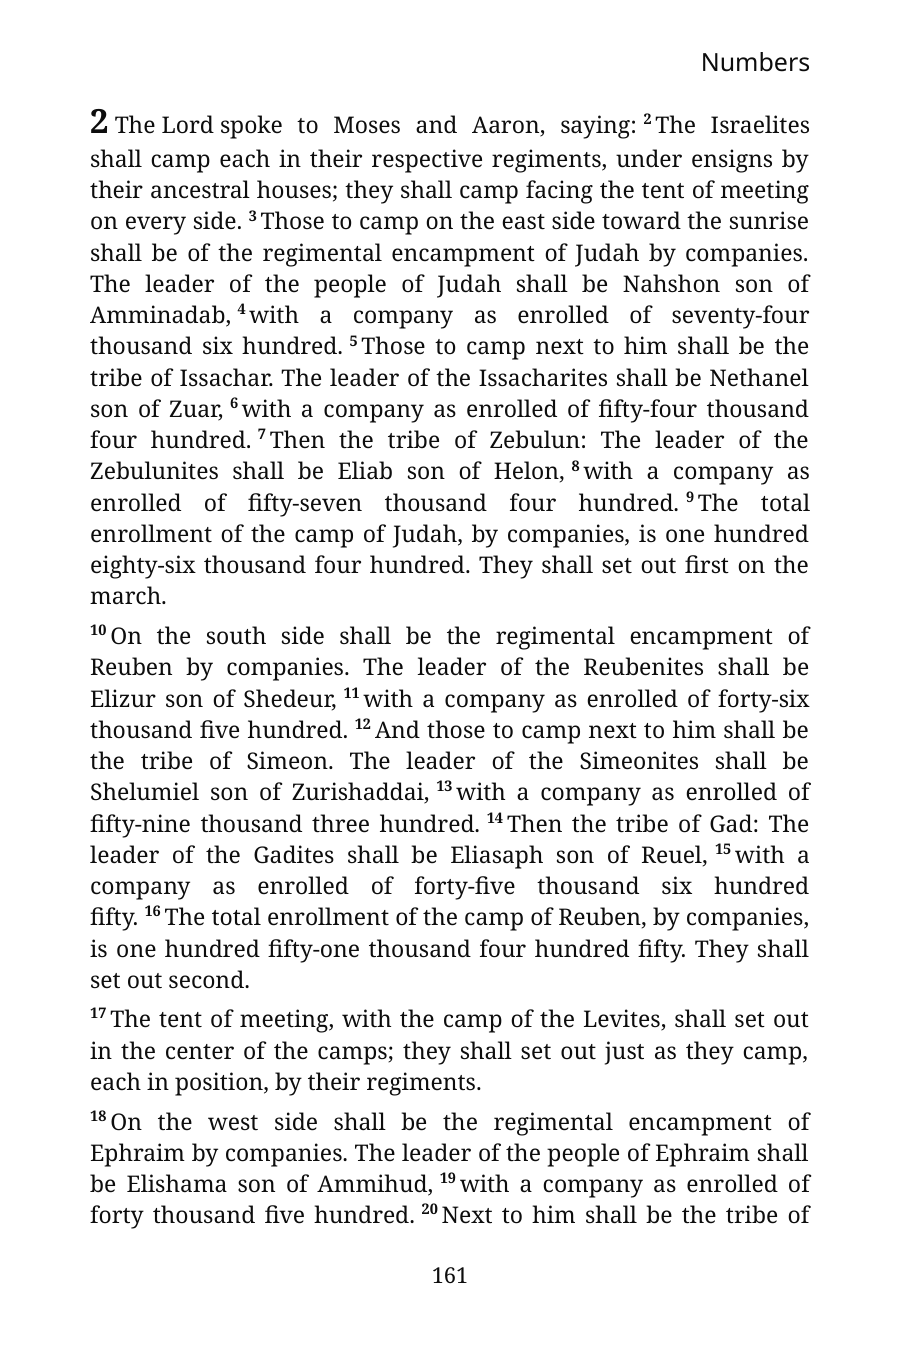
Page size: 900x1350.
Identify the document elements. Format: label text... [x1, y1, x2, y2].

text 17 The tent of meeting, with the camp of the Levites, shall set out in the center of the camps; they shall set out just as they camp, each in position, by their regiments. [90, 1003, 810, 1097]
text 18 On the west side shall be the regimental encampment of Ephraim by companies. The leader of the people of Ephraim shall be Elishama son of Ammihud, 19 with a company as enrolled of forty thousand five hundred. 20 Next to him shall be the tribe of [90, 1105, 810, 1230]
text 10 On the south side shall be the regimental encampment of Reuben by companies. The leader of the Reubenites shall be Elizur son of Shedeur, 11 with a company as enrolled of forty-six thousand five hundred. 12 And those to camp next to him shall be the tribe of Simeon. The leader of the Simeonites shall be Shelumiel son of Zurishaddai, 13 with a company as enrolled of fifty-nine thousand three hundred. 14 Then the tribe of Gad: The leader of the Gadites shall be Eliasaph son of Reuel, 15 with a company as enrolled of forty-five thousand six hundred fifty. 16 The total enrollment of the camp of Reuben, by companies, is one hundred fifty-one thousand four hundred fifty. They shall set out second. [90, 620, 810, 995]
text 2 The Lord spoke to Moses and Aaron, saying: 2 The Israelites shall camp each in their respective regiments, under ensigns by their ancestral houses; they shall camp facing the tent of meeting on every side. 3 Those to camp on the east side toward the sunrise shall be of the regimental encampment of Judah by companies. The leader of the people of Judah shall be Nahshon son of Amminadab, 4 with a company as enrolled of seventy-four thousand six hundred. 5 Those to camp next to him shall be the tribe of Issachar. The leader of the Issacharites shall be Nethanel son of Zuar, 6 with a company as enrolled of fifty-four thousand four hundred. 7 Then the tribe of Zebulun: The leader of the Zebulunites shall be Eliab son of Helon, 8 with a company as enrolled of fifty-seven thousand four hundred. 9 The total enrollment of the camp of Judah, by companies, is one hundred eighty-six thousand four hundred. They shall set out first on the march. [90, 97, 810, 612]
